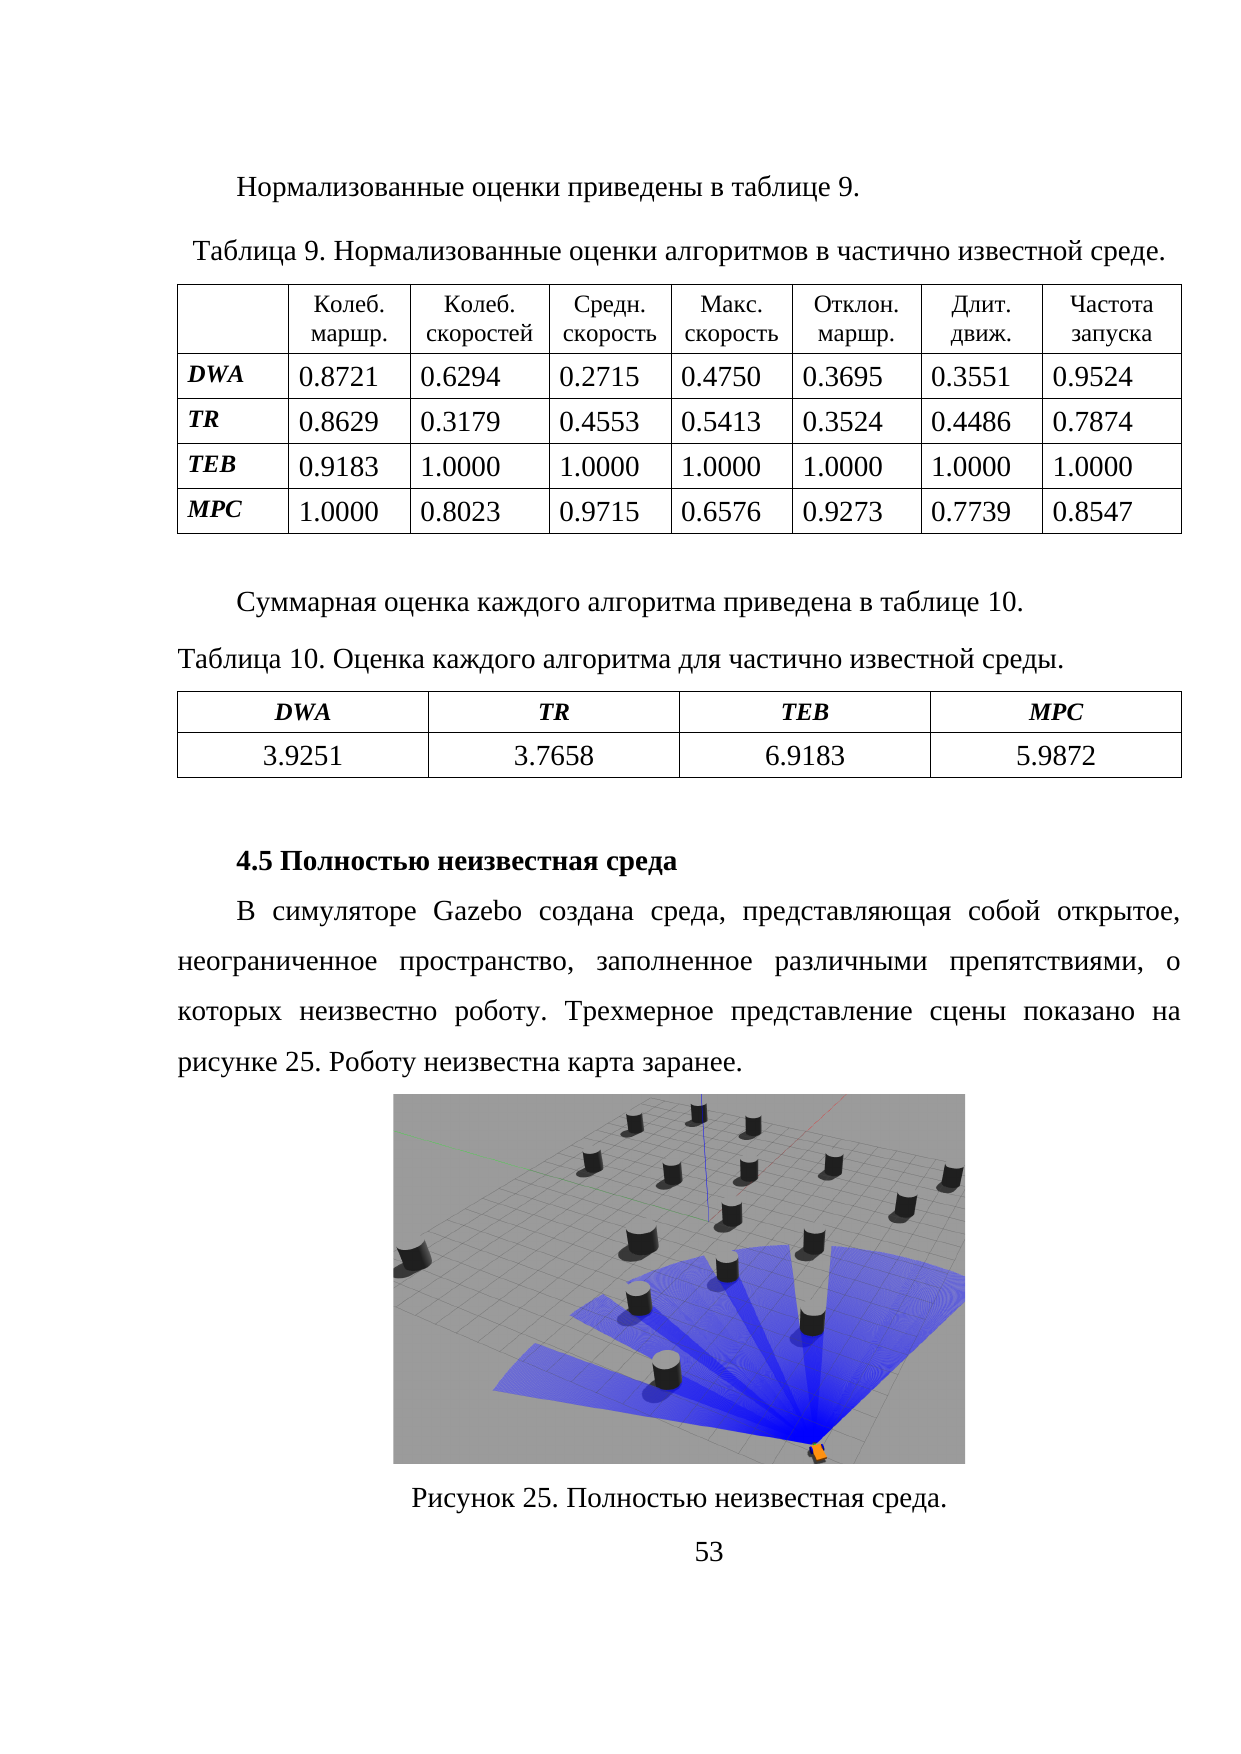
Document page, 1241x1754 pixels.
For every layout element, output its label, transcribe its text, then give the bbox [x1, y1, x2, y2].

table_cell 3.7658 [429, 733, 679, 777]
table_header DWA [178, 692, 428, 732]
table_header [178, 285, 288, 353]
table_header Макс. скорость [672, 285, 792, 353]
table_cell 1.0000 [1043, 444, 1181, 488]
table_cell 0.2715 [550, 354, 671, 398]
table_cell 1.0000 [411, 444, 549, 488]
text В симуляторе Gazebo создана среда, представляющая собой открытое, неограниченное пространство, заполненное различными препятствиями, о которых неизвестно роботу. Трехмерное представление сцены показано на рисунке 25. Роботу неизвестна карта заранее. [177, 893, 1181, 1077]
table_cell 0.3179 [411, 399, 549, 443]
table_header TEB [680, 692, 930, 732]
table_cell 0.3551 [922, 354, 1042, 398]
table_cell 0.9183 [289, 444, 410, 488]
table_header Средн. скорость [550, 285, 671, 353]
table_cell 0.3695 [793, 354, 921, 398]
table_cell 0.9524 [1043, 354, 1181, 398]
table_cell 0.7874 [1043, 399, 1181, 443]
table_header Длит. движ. [922, 285, 1042, 353]
table_cell 0.3524 [793, 399, 921, 443]
table_cell 6.9183 [680, 733, 930, 777]
table_header TR [429, 692, 679, 732]
table_cell 0.8023 [411, 489, 549, 533]
text Суммарная оценка каждого алгоритма приведена в таблице 10. [177, 584, 1181, 617]
table_cell 1.0000 [550, 444, 671, 488]
text Таблица 9. Нормализованные оценки алгоритмов в частично известной среде. [177, 233, 1181, 267]
table_cell 0.4750 [672, 354, 792, 398]
table_cell 1.0000 [793, 444, 921, 488]
subtitle 4.5 Полностью неизвестная среда [177, 843, 1181, 876]
table_cell 0.6294 [411, 354, 549, 398]
text Таблица 10. Оценка каждого алгоритма для частично известной среды. [177, 641, 1181, 675]
table_cell 3.9251 [178, 733, 428, 777]
table_cell 0.9273 [793, 489, 921, 533]
table_cell 0.4553 [550, 399, 671, 443]
table_cell 0.9715 [550, 489, 671, 533]
table_cell 1.0000 [672, 444, 792, 488]
table_header MPC [931, 692, 1181, 732]
table_cell MPC [178, 489, 288, 533]
picture [393, 1094, 966, 1464]
table_cell 0.4486 [922, 399, 1042, 443]
table_cell 0.8721 [289, 354, 410, 398]
table_cell 0.8547 [1043, 489, 1181, 533]
table_cell 1.0000 [289, 489, 410, 533]
text Рисунок 25. Полностью неизвестная среда. [381, 1464, 977, 1514]
table_header Отклон. маршр. [793, 285, 921, 353]
table_cell 5.9872 [931, 733, 1181, 777]
table_header Колеб. скоростей [411, 285, 549, 353]
table_cell TEB [178, 444, 288, 488]
table_header Частота запуска [1043, 285, 1181, 353]
table_cell DWA [178, 354, 288, 398]
text Нормализованные оценки приведены в таблице 9. [177, 169, 1181, 202]
table_cell 0.6576 [672, 489, 792, 533]
table_header Колеб. маршр. [289, 285, 410, 353]
table_cell 0.5413 [672, 399, 792, 443]
table_cell 1.0000 [922, 444, 1042, 488]
table_cell TR [178, 399, 288, 443]
table_cell 0.7739 [922, 489, 1042, 533]
table_cell 0.8629 [289, 399, 410, 443]
